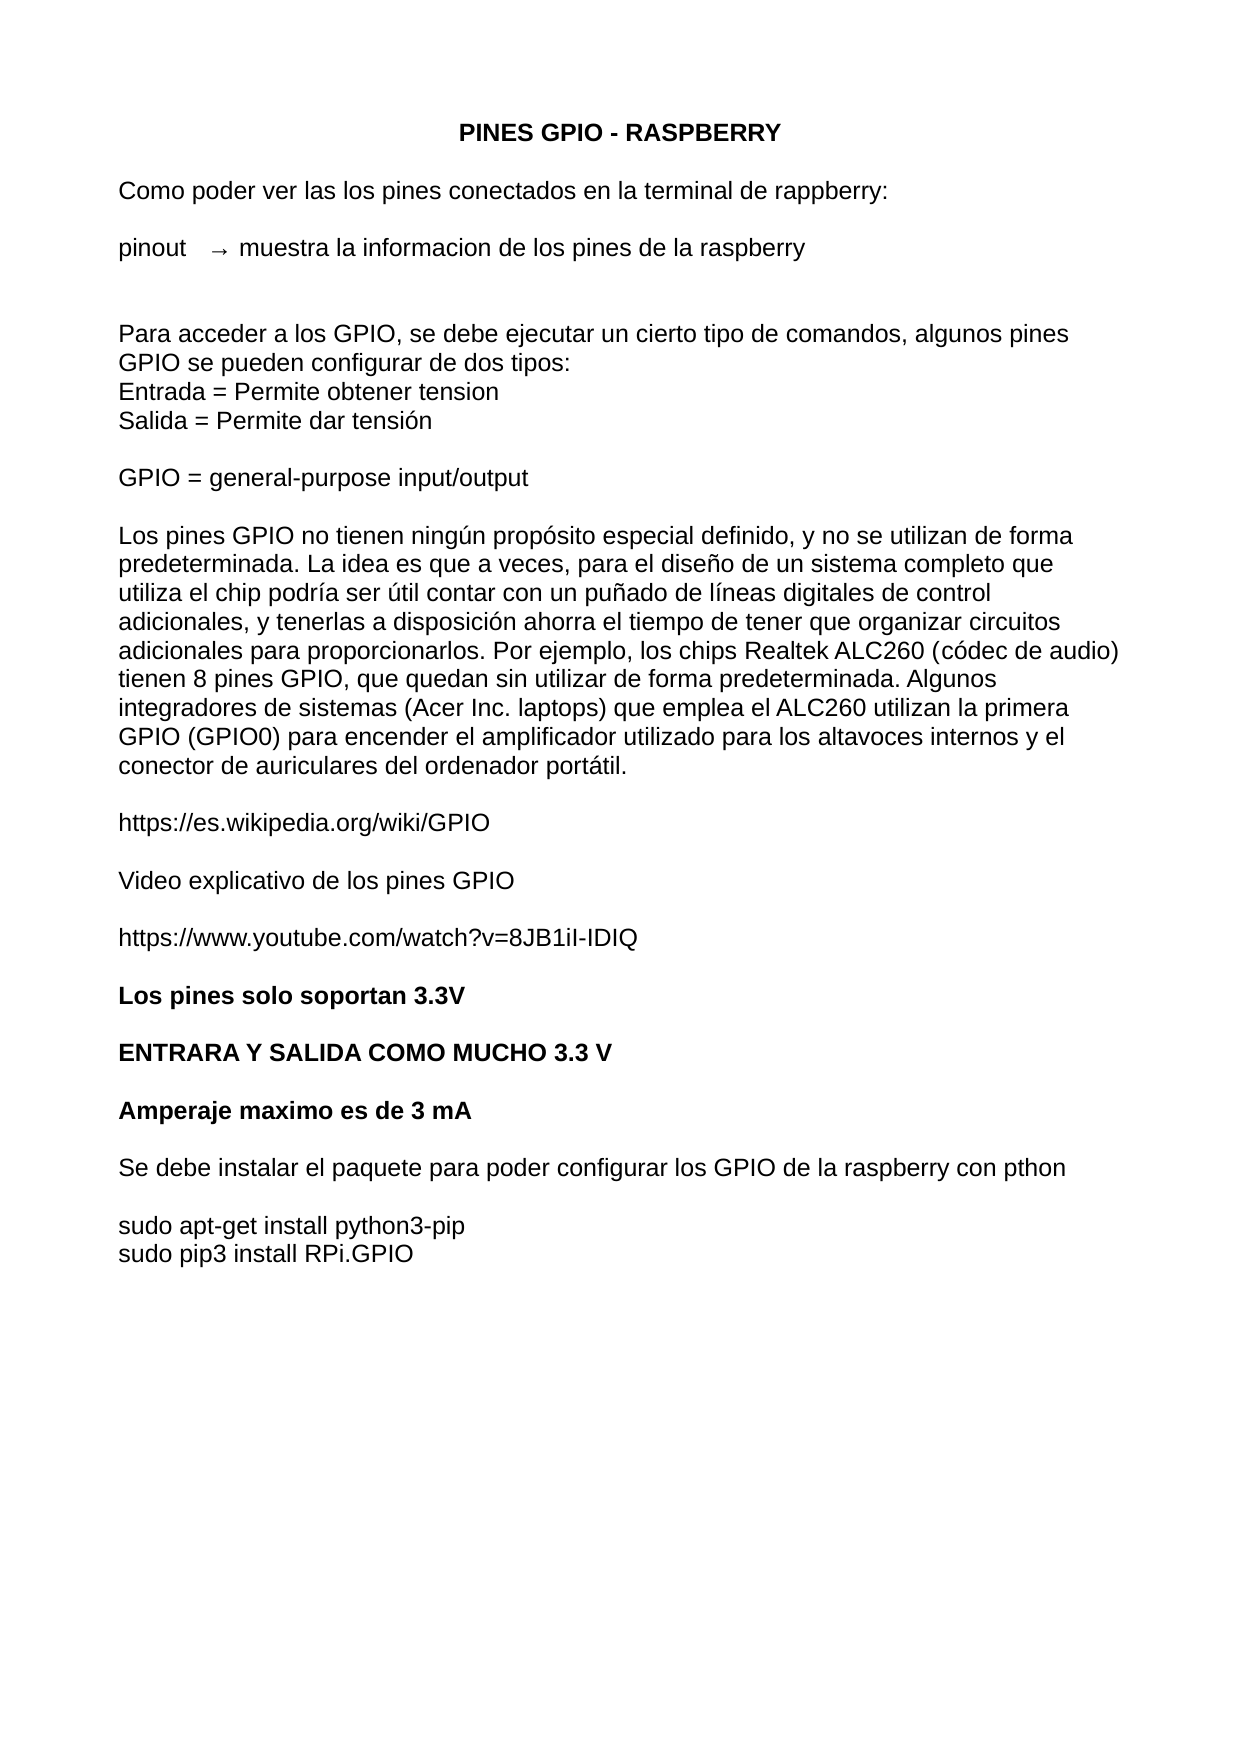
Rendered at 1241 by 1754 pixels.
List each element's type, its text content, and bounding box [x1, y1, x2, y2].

text https://es.wikipedia.org/wiki/GPIO [118, 808, 1122, 837]
text Para acceder a los GPIO, se debe ejecutar un cierto tipo de comandos, algunos pines GPIO se pueden configurar de dos tipos: [118, 319, 1122, 377]
text Entrada = Permite obtener tension [118, 377, 1122, 406]
text ENTRARA Y SALIDA COMO MUCHO 3.3 V [118, 1038, 1122, 1067]
text pinout → muestra la informacion de los pines de la raspberry [118, 233, 1122, 262]
text Los pines GPIO no tienen ningún propósito especial definido, y no se utilizan de forma predeterminada. La idea es que a veces, para el diseño de un sistema completo que utiliza el chip podría ser útil contar con un puñado de líneas digitales de control adicionales, y tenerlas a disposición ahorra el tiempo de tener que organizar circuitos adicionales para proporcionarlos. Por ejemplo, los chips Realtek ALC260 (códec de audio) tienen 8 pines GPIO, que quedan sin utilizar de forma predeterminada. Algunos integradores de sistemas (Acer Inc. laptops) que emplea el ALC260 utilizan la primera GPIO (GPIO0) para encender el amplificador utilizado para los altavoces internos y el conector de auriculares del ordenador portátil. [118, 521, 1122, 779]
text Video explicativo de los pines GPIO [118, 866, 1122, 894]
text Amperaje maximo es de 3 mA [118, 1096, 1122, 1124]
text https://www.youtube.com/watch?v=8JB1iI-IDIQ [118, 923, 1122, 952]
text Salida = Permite dar tensión [118, 406, 1122, 434]
text GPIO = general-purpose input/output [118, 463, 1122, 492]
text PINES GPIO - RASPBERRY [118, 118, 1122, 147]
text Los pines solo soportan 3.3V [118, 981, 1122, 1009]
text sudo pip3 install RPi.GPIO [118, 1239, 1122, 1268]
text Como poder ver las los pines conectados en la terminal de rappberry: [118, 176, 1122, 204]
text sudo apt-get install python3-pip [118, 1211, 1122, 1239]
text Se debe instalar el paquete para poder configurar los GPIO de la raspberry con pthon [118, 1153, 1122, 1182]
